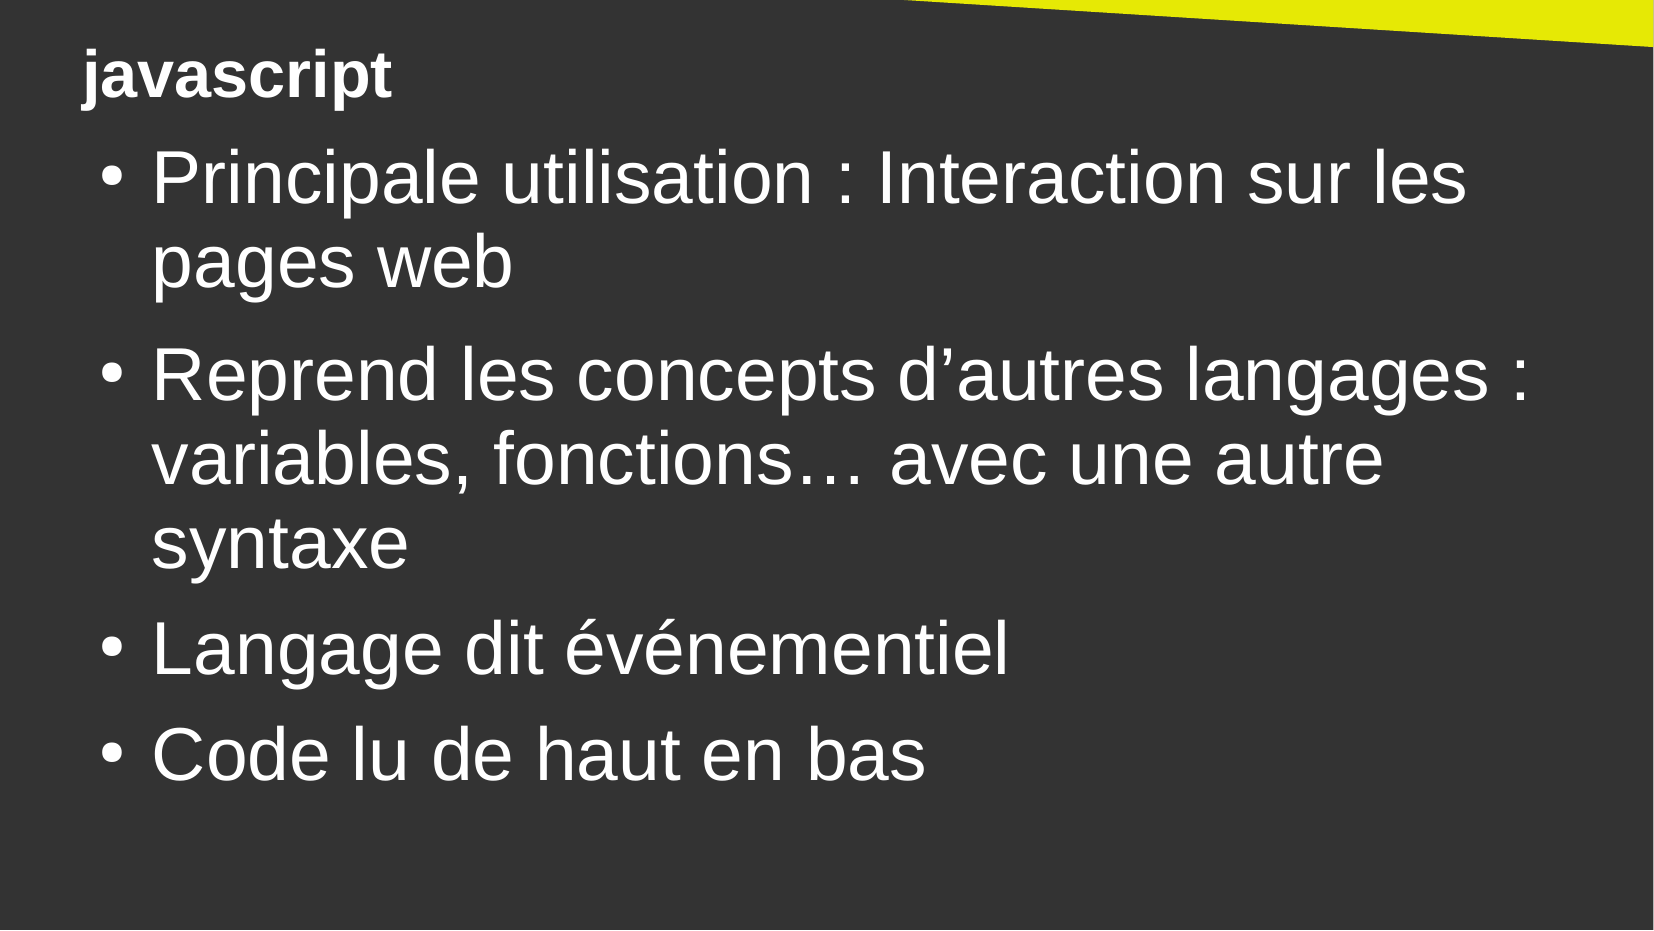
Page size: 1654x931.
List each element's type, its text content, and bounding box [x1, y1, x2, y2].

list Principale utilisation : Interaction sur les pages web Reprend les concepts d’autres langages : variables, fonctions… avec une autre syntaxe Langage dit événementiel Code lu de haut en bas [80, 135, 1620, 827]
text_box [904, 0, 1654, 48]
title javascript [82, 37, 1571, 114]
